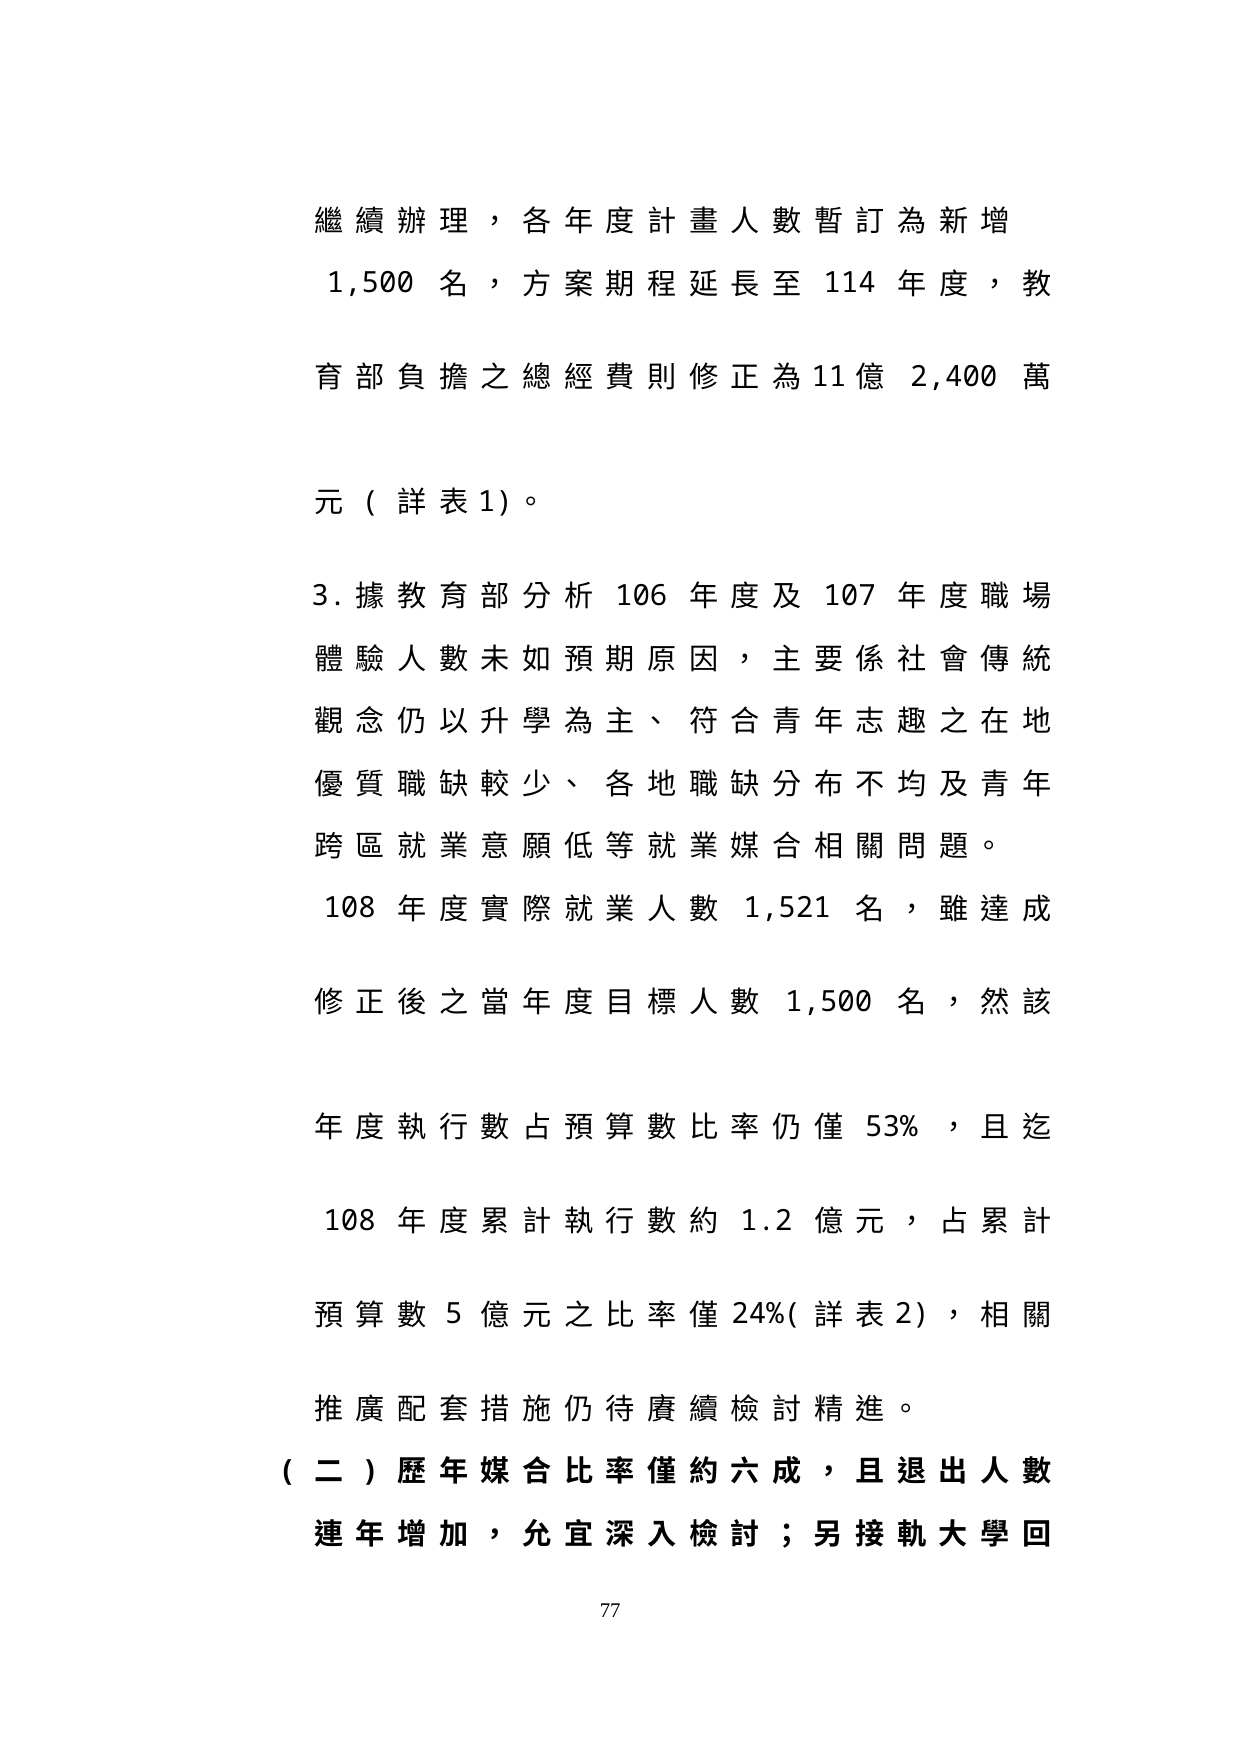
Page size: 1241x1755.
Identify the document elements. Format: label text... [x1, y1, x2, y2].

text (二)歷年媒合比率僅約六成，且退出人數連年增加，允宜深入檢討；另接軌大學回 [242, 1427, 1058, 1552]
text 3.據教育部分析106年度及107年度職場體驗人數未如預期原因，主要係社會傳統觀念仍以升學為主、符合青年志趣之在地優質職缺較少、各地職缺分布不均及青年跨區就業意願低等就業媒合相關問題。108年度實際就業人數1,521名，雖達成修正後之當年度目標人數1,500名，然該年度執行數占預算數比率仍僅53%，且迄108年度累計執行數約1.2億元，占累計預算數5億元之比率僅24%(詳表2)，相關推廣配套措施仍待賡續檢討精進。 [271, 552, 1058, 1427]
text 繼續辦理，各年度計畫人數暫訂為新增1,500名，方案期程延長至114年度，教育部負擔之總經費則修正為11億2,400萬元(詳表1)。 [271, 177, 1058, 552]
